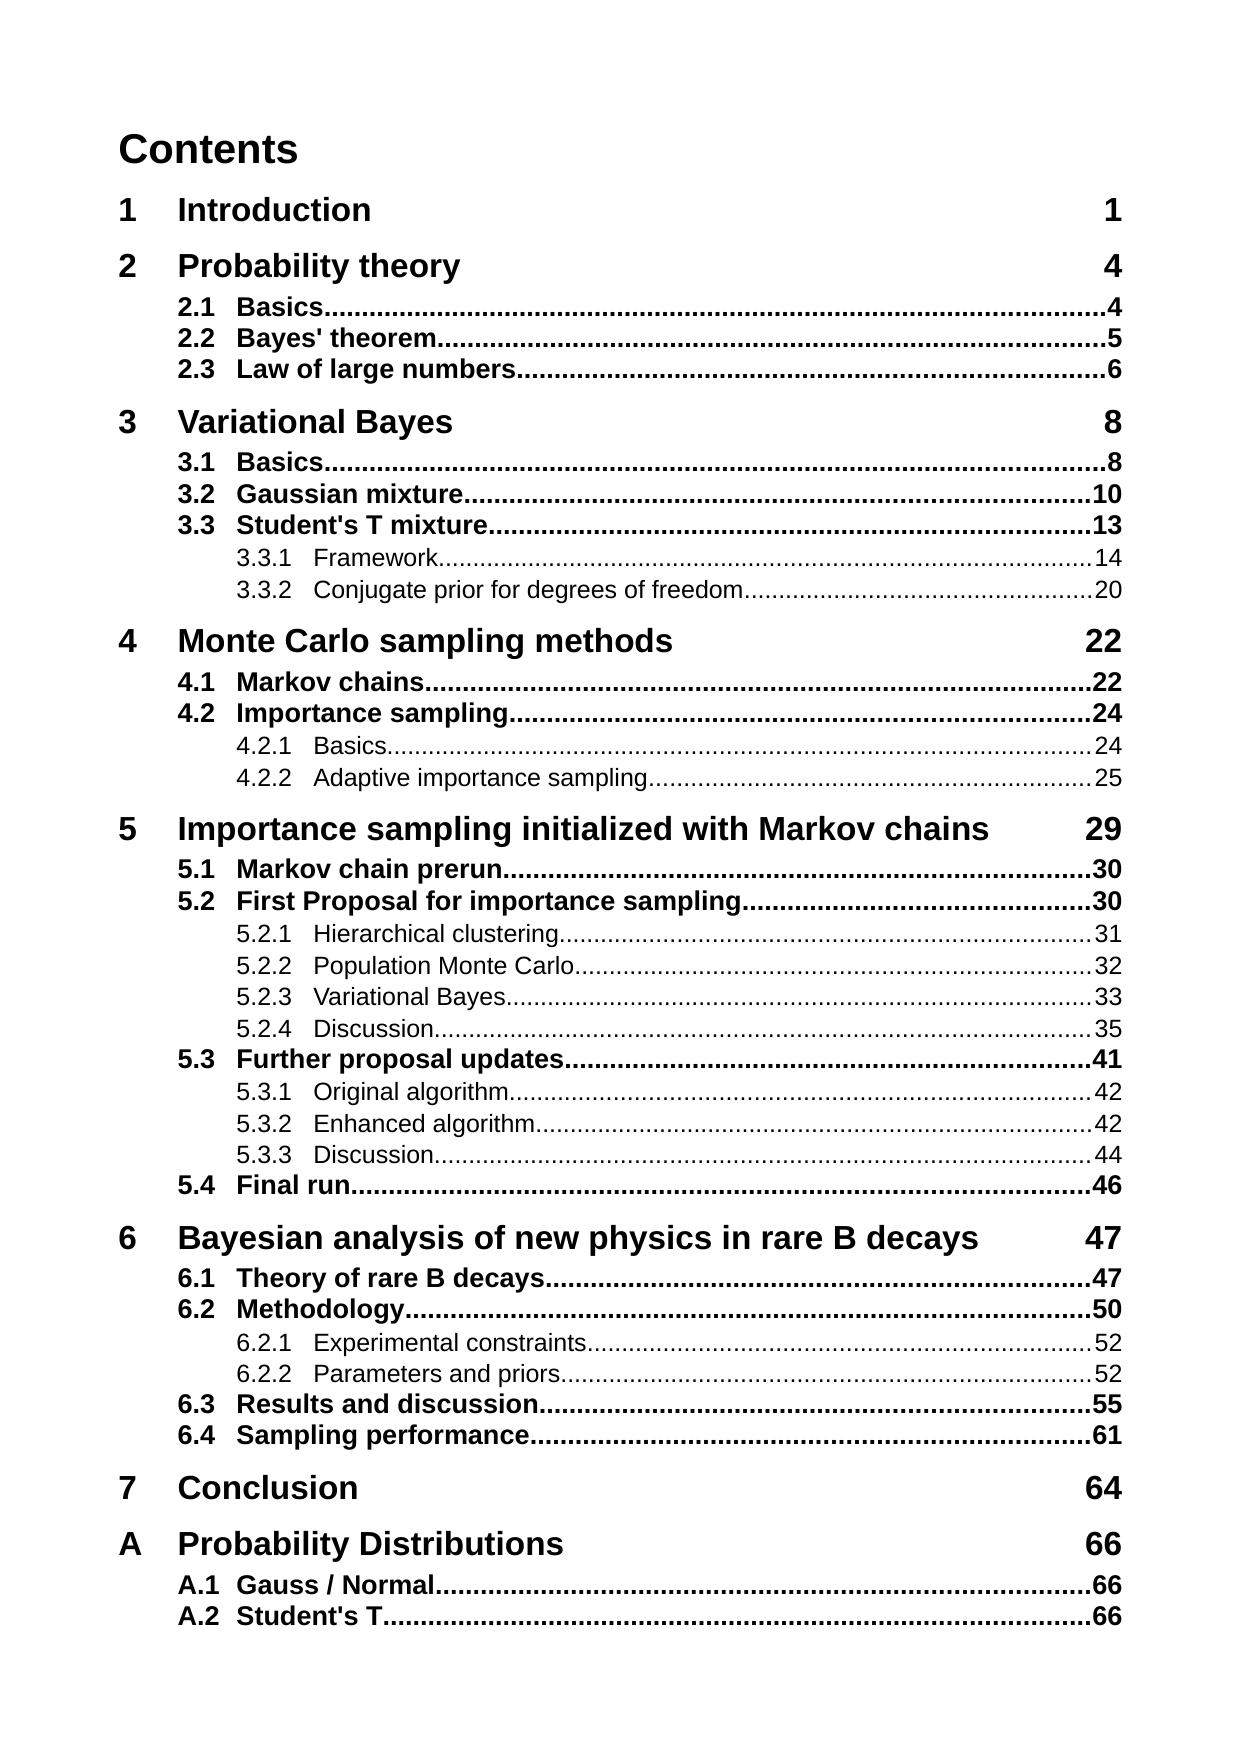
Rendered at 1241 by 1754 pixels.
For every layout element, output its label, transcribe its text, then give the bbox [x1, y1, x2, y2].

text 1 Introduction 1 [118, 190, 1122, 228]
text 3.3.1 Framework 14 [236, 543, 1122, 572]
text 5.2 First Proposal for importance sampling 30 [118, 885, 1122, 916]
text 4.2.2 Adaptive importance sampling 25 [236, 763, 1122, 791]
text 2.3 Law of large numbers 6 [118, 353, 1122, 384]
text 6.1 Theory of rare B decays 47 [118, 1262, 1122, 1293]
text 2 Probability theory 4 [118, 246, 1122, 285]
text Contents [118, 124, 1122, 172]
text 5 Importance sampling initialized with Markov chains 29 [118, 809, 1122, 848]
text A Probability Distributions 66 [118, 1524, 1122, 1563]
text 5.3.3 Discussion 44 [236, 1140, 1122, 1169]
text A.1 Gauss / Normal 66 [118, 1569, 1122, 1600]
text 5.2.4 Discussion 35 [236, 1014, 1122, 1043]
text A.2 Student's T 66 [118, 1600, 1122, 1631]
text 3.1 Basics 8 [118, 446, 1122, 478]
text 5.2.1 Hierarchical clustering 31 [236, 919, 1122, 948]
text 4 Monte Carlo sampling methods 22 [118, 621, 1122, 660]
text 5.2.2 Population Monte Carlo 32 [236, 951, 1122, 979]
text 6.4 Sampling performance 61 [118, 1419, 1122, 1451]
text 2.1 Basics 4 [118, 291, 1122, 322]
text 5.3 Further proposal updates 41 [118, 1043, 1122, 1074]
text 6.2.2 Parameters and priors 52 [236, 1359, 1122, 1388]
text 5.4 Final run 46 [118, 1169, 1122, 1200]
text 6.3 Results and discussion 55 [118, 1388, 1122, 1419]
text 7 Conclusion 64 [118, 1468, 1122, 1507]
text 4.2 Importance sampling 24 [118, 697, 1122, 728]
text 4.1 Markov chains 22 [118, 666, 1122, 697]
text 5.2.3 Variational Bayes 33 [236, 982, 1122, 1011]
text 3.2 Gaussian mixture 10 [118, 478, 1122, 509]
text 5.3.2 Enhanced algorithm 42 [236, 1108, 1122, 1137]
text 6.2.1 Experimental constraints 52 [236, 1328, 1122, 1356]
text 2.2 Bayes' theorem 5 [118, 322, 1122, 353]
text 3 Variational Bayes 8 [118, 402, 1122, 441]
text 3.3 Student's T mixture 13 [118, 509, 1122, 540]
text 6.2 Methodology 50 [118, 1293, 1122, 1325]
text 5.3.1 Original algorithm 42 [236, 1077, 1122, 1106]
text 6 Bayesian analysis of new physics in rare B decays 47 [118, 1218, 1122, 1256]
text 3.3.2 Conjugate prior for degrees of freedom 20 [236, 575, 1122, 603]
text 4.2.1 Basics 24 [236, 731, 1122, 760]
text 5.1 Markov chain prerun 30 [118, 853, 1122, 885]
